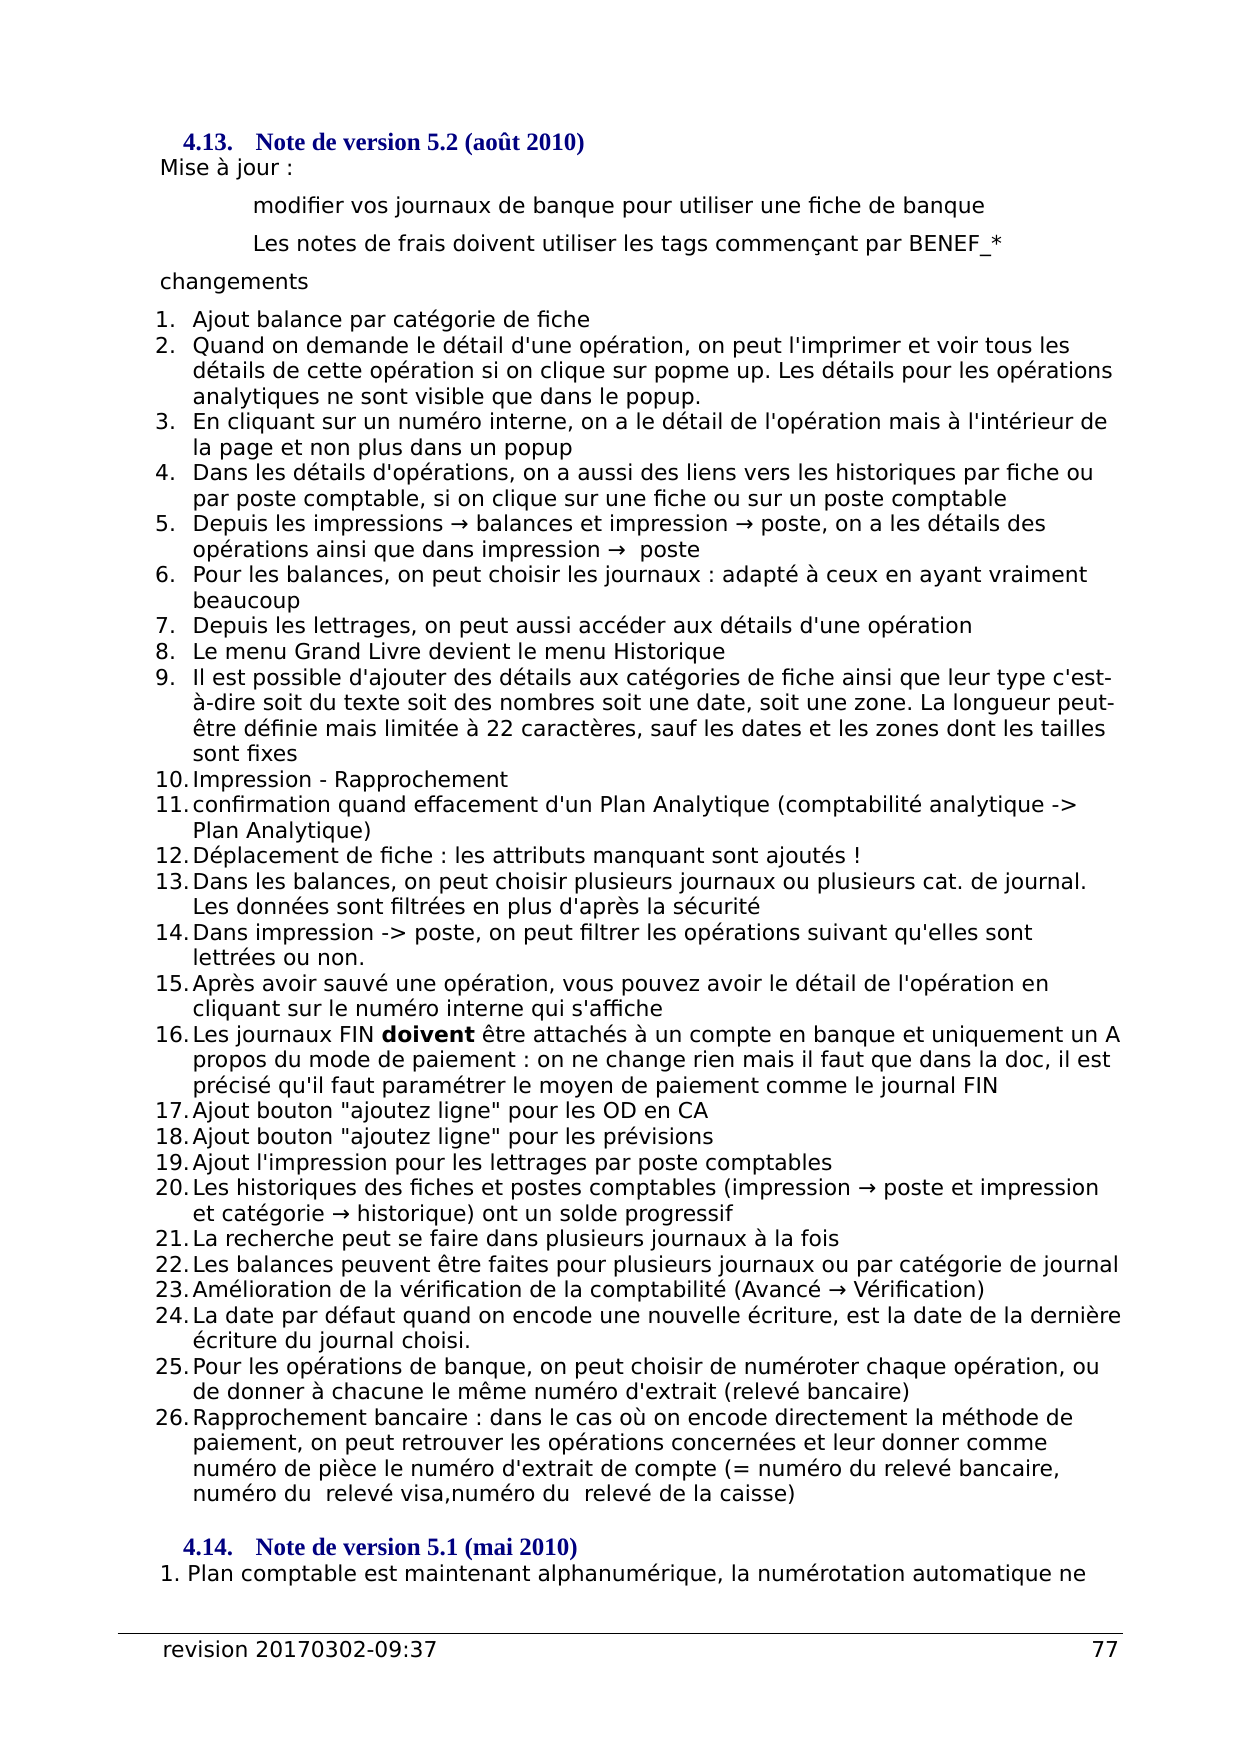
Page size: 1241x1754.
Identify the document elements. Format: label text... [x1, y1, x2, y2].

list La date par défaut quand on encode une nouvelle écriture, est la date de la dernière écriture du journal choisi. [155, 1303, 1123, 1354]
list Les balances peuvent être faites pour plusieurs journaux ou par catégorie de journal [155, 1252, 1123, 1277]
list Déplacement de fiche : les attributs manquant sont ajoutés ! [155, 843, 1123, 869]
list Après avoir sauvé une opération, vous pouvez avoir le détail de l'opération en cliquant sur le numéro interne qui s'affiche [155, 971, 1123, 1022]
list Depuis les lettrages, on peut aussi accéder aux détails d'une opération [155, 614, 1123, 639]
list La recherche peut se faire dans plusieurs journaux à la fois [155, 1226, 1123, 1252]
list confirmation quand effacement d'un Plan Analytique (comptabilité analytique -> Plan Analytique) [155, 792, 1123, 843]
list Pour les balances, on peut choisir les journaux : adapté à ceux en ayant vraiment beaucoup [155, 563, 1123, 614]
list Dans les balances, on peut choisir plusieurs journaux ou plusieurs cat. de journal. Les données sont filtrées en plus d'après la sécurité [155, 869, 1123, 920]
text 1. Plan comptable est maintenant alphanumérique, la numérotation automatique ne [159, 1561, 1123, 1587]
list Impression - Rapprochement [155, 767, 1123, 792]
list Les historiques des fiches et postes comptables (impression → poste et impression et catégorie → historique) ont un solde progressif [155, 1175, 1123, 1226]
list Dans impression -> poste, on peut filtrer les opérations suivant qu'elles sont lettrées ou non. [155, 920, 1123, 971]
list Ajout l'impression pour les lettrages par poste comptables [155, 1149, 1123, 1175]
list En cliquant sur un numéro interne, on a le détail de l'opération mais à l'intérieur de la page et non plus dans un popup [155, 409, 1123, 461]
list Rapprochement bancaire : dans le cas où on encode directement la méthode de paiement, on peut retrouver les opérations concernées et leur donner comme numéro de pièce le numéro d'extrait de compte (= numéro du relevé bancaire, numéro du relevé visa,numéro du relevé de la caisse) [155, 1405, 1123, 1507]
text changements [159, 269, 1123, 295]
text Mise à jour : [159, 155, 1123, 181]
list Les journaux FIN doivent être attachés à un compte en banque et uniquement un A propos du mode de paiement : on ne change rien mais il faut que dans la doc, il est précisé qu'il faut paramétrer le moyen de paiement comme le journal FIN [155, 1022, 1123, 1098]
list Ajout bouton "ajoutez ligne" pour les prévisions [155, 1124, 1123, 1149]
subtitle Note de version 5.2 (août 2010) [177, 127, 1123, 155]
list Ajout balance par catégorie de fiche [155, 307, 1123, 333]
list Il est possible d'ajouter des détails aux catégories de fiche ainsi que leur type c'est-à-dire soit du texte soit des nombres soit une date, soit une zone. La longueur peut-être définie mais limitée à 22 caractères, sauf les dates et les zones dont les tailles sont fixes [155, 665, 1123, 767]
list Dans les détails d'opérations, on a aussi des liens vers les historiques par fiche ou par poste comptable, si on clique sur une fiche ou sur un poste comptable [155, 461, 1123, 512]
list Amélioration de la vérification de la comptabilité (Avancé → Vérification) [155, 1277, 1123, 1303]
subtitle Note de version 5.1 (mai 2010) [177, 1532, 1123, 1561]
list Quand on demande le détail d'une opération, on peut l'imprimer et voir tous les détails de cette opération si on clique sur popme up. Les détails pour les opérations analytiques ne sont visible que dans le popup. [155, 333, 1123, 409]
list Pour les opérations de banque, on peut choisir de numéroter chaque opération, ou de donner à chacune le même numéro d'extrait (relevé bancaire) [155, 1354, 1123, 1405]
text Les notes de frais doivent utiliser les tags commençant par BENEF_* [159, 231, 1123, 257]
list Depuis les impressions → balances et impression → poste, on a les détails des opérations ainsi que dans impression → poste [155, 512, 1123, 563]
list Le menu Grand Livre devient le menu Historique [155, 639, 1123, 665]
text modifier vos journaux de banque pour utiliser une fiche de banque [159, 193, 1123, 219]
list Ajout bouton "ajoutez ligne" pour les OD en CA [155, 1098, 1123, 1124]
